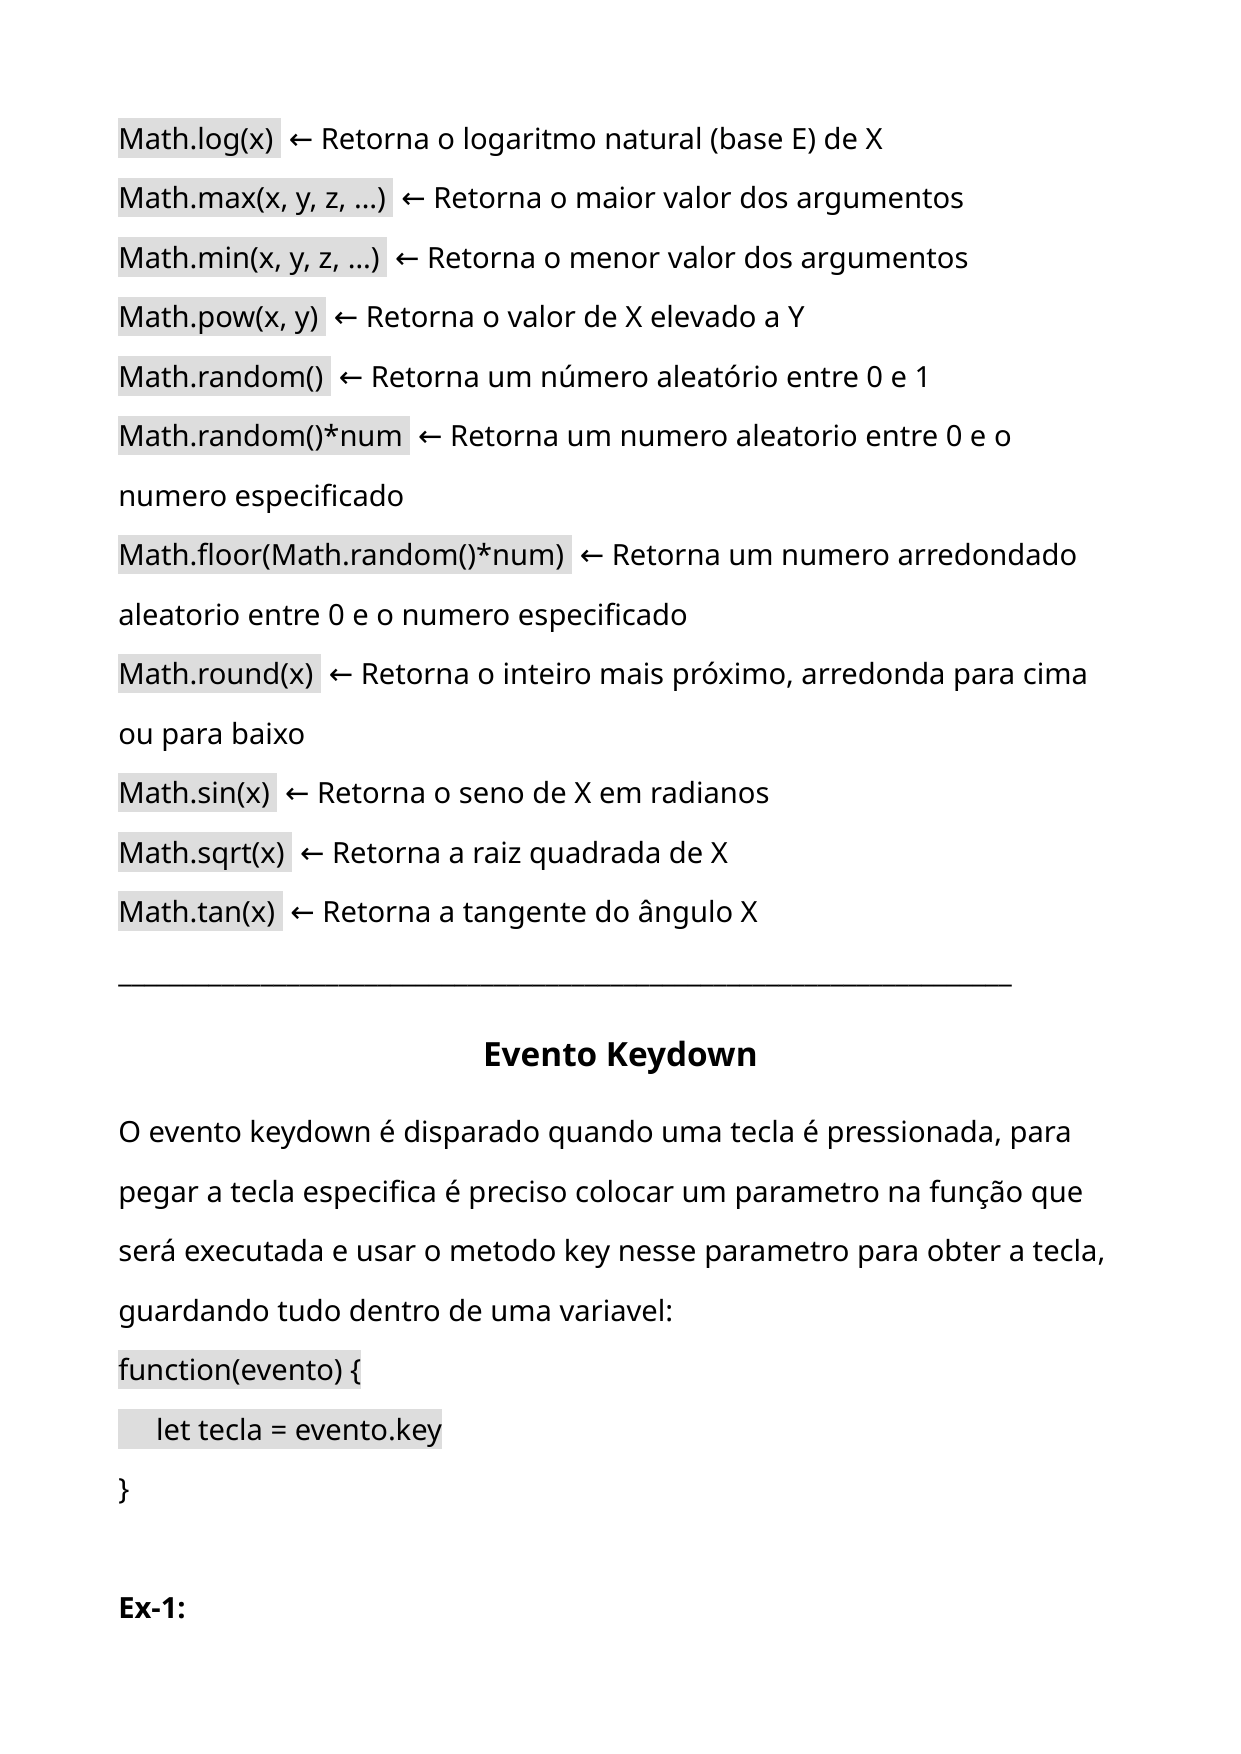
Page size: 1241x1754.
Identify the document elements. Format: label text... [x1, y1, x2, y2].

text O evento keydown é disparado quando uma tecla é pressionada, para pegar a tecla especifica é preciso colocar um parametro na função que será executada e usar o metodo key nesse parametro para obter a tecla, guardando tudo dentro de uma variavel: [118, 1112, 1122, 1330]
text Math.round(x) ← Retorna o inteiro mais próximo, arredonda para cima ou para baixo [118, 653, 1122, 753]
text Math.sqrt(x) ← Retorna a raiz quadrada de X [118, 832, 1122, 872]
text Math.random() ← Retorna um número aleatório entre 0 e 1 [118, 356, 1122, 396]
text function(evento) { [118, 1350, 1122, 1389]
text Math.min(x, y, z, …) ← Retorna o menor valor dos argumentos [118, 237, 1122, 277]
text Math.sin(x) ← Retorna o seno de X em radianos [118, 772, 1122, 812]
text Ex-1: [118, 1588, 1122, 1627]
subtitle Evento Keydown [118, 1031, 1122, 1077]
text Math.tan(x) ← Retorna a tangente do ângulo X [118, 891, 1122, 931]
text let tecla = evento.key [118, 1409, 1122, 1449]
text } [118, 1469, 1122, 1508]
text Math.random()*num ← Retorna um numero aleatorio entre 0 e o numero especificado [118, 416, 1122, 515]
text Math.pow(x, y) ← Retorna o valor de X elevado a Y [118, 297, 1122, 336]
text _____________________________________________________________________ [118, 951, 1122, 991]
text Math.max(x, y, z, …) ← Retorna o maior valor dos argumentos [118, 178, 1122, 217]
text Math.floor(Math.random()*num) ← Retorna um numero arredondado aleatorio entre 0 e o numero especificado [118, 534, 1122, 634]
text Math.log(x) ← Retorna o logaritmo natural (base E) de X [118, 118, 1122, 158]
